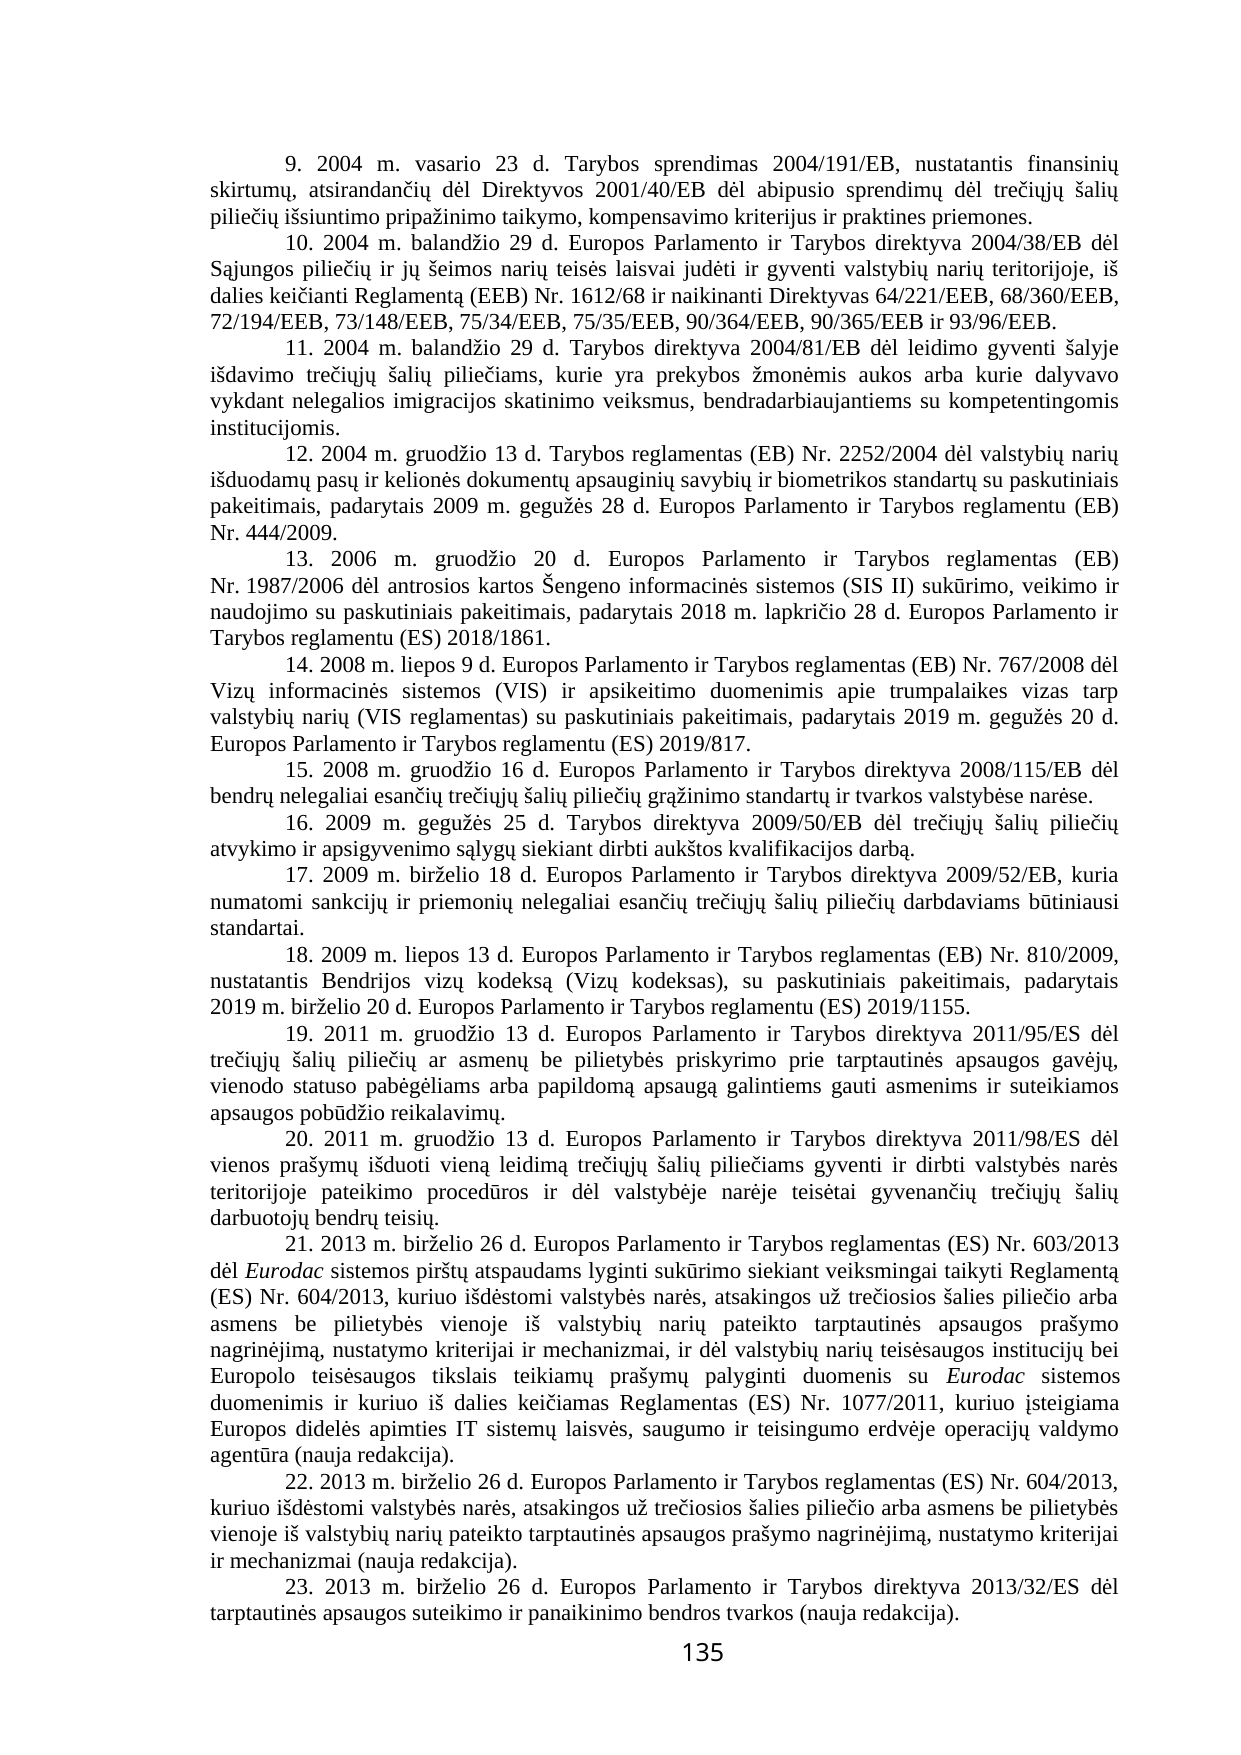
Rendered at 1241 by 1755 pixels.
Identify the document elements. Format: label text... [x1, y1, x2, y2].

text 23. 2013 m. birželio 26 d. Europos Parlamento ir Tarybos direktyva 2013/32/ES dėl tarptautinės apsaugos suteikimo ir panaikinimo bendros tvarkos (nauja redakcija). [210, 1573, 1120, 1626]
text 9. 2004 m. vasario 23 d. Tarybos sprendimas 2004/191/EB, nustatantis finansinių skirtumų, atsirandančių dėl Direktyvos 2001/40/EB dėl abipusio sprendimų dėl trečiųjų šalių piliečių išsiuntimo pripažinimo taikymo, kompensavimo kriterijus ir praktines priemones. [210, 150, 1120, 229]
text 11. 2004 m. balandžio 29 d. Tarybos direktyva 2004/81/EB dėl leidimo gyventi šalyje išdavimo trečiųjų šalių piliečiams, kurie yra prekybos žmonėmis aukos arba kurie dalyvavo vykdant nelegalios imigracijos skatinimo veiksmus, bendradarbiaujantiems su kompetentingomis institucijomis. [210, 334, 1120, 440]
text 22. 2013 m. birželio 26 d. Europos Parlamento ir Tarybos reglamentas (ES) Nr. 604/2013, kuriuo išdėstomi valstybės narės, atsakingos už trečiosios šalies piliečio arba asmens be pilietybės vienoje iš valstybių narių pateikto tarptautinės apsaugos prašymo nagrinėjimą, nustatymo kriterijai ir mechanizmai (nauja redakcija). [210, 1468, 1120, 1573]
text 14. 2008 m. liepos 9 d. Europos Parlamento ir Tarybos reglamentas (EB) Nr. 767/2008 dėl Vizų informacinės sistemos (VIS) ir apsikeitimo duomenimis apie trumpalaikes vizas tarp valstybių narių (VIS reglamentas) su paskutiniais pakeitimais, padarytais 2019 m. gegužės 20 d. Europos Parlamento ir Tarybos reglamentu (ES) 2019/817. [210, 651, 1120, 756]
text 20. 2011 m. gruodžio 13 d. Europos Parlamento ir Tarybos direktyva 2011/98/ES dėl vienos prašymų išduoti vieną leidimą trečiųjų šalių piliečiams gyventi ir dirbti valstybės narės teritorijoje pateikimo procedūros ir dėl valstybėje narėje teisėtai gyvenančių trečiųjų šalių darbuotojų bendrų teisių. [210, 1125, 1120, 1231]
text 15. 2008 m. gruodžio 16 d. Europos Parlamento ir Tarybos direktyva 2008/115/EB dėl bendrų nelegaliai esančių trečiųjų šalių piliečių grąžinimo standartų ir tvarkos valstybėse narėse. [210, 756, 1120, 809]
text 13. 2006 m. gruodžio 20 d. Europos Parlamento ir Tarybos reglamentas (EB) Nr. 1987/2006 dėl antrosios kartos Šengeno informacinės sistemos (SIS II) sukūrimo, veikimo ir naudojimo su paskutiniais pakeitimais, padarytais 2018 m. lapkričio 28 d. Europos Parlamento ir Tarybos reglamentu (ES) 2018/1861. [210, 545, 1120, 651]
text 18. 2009 m. liepos 13 d. Europos Parlamento ir Tarybos reglamentas (EB) Nr. 810/2009, nustatantis Bendrijos vizų kodeksą (Vizų kodeksas), su paskutiniais pakeitimais, padarytais 2019 m. birželio 20 d. Europos Parlamento ir Tarybos reglamentu (ES) 2019/1155. [210, 941, 1120, 1020]
text 10. 2004 m. balandžio 29 d. Europos Parlamento ir Tarybos direktyva 2004/38/EB dėl Sąjungos piliečių ir jų šeimos narių teisės laisvai judėti ir gyventi valstybių narių teritorijoje, iš dalies keičianti Reglamentą (EEB) Nr. 1612/68 ir naikinanti Direktyvas 64/221/EEB, 68/360/EEB, 72/194/EEB, 73/148/EEB, 75/34/EEB, 75/35/EEB, 90/364/EEB, 90/365/EEB ir 93/96/EEB. [210, 229, 1120, 334]
text 21. 2013 m. birželio 26 d. Europos Parlamento ir Tarybos reglamentas (ES) Nr. 603/2013 dėl Eurodac sistemos pirštų atspaudams lyginti sukūrimo siekiant veiksmingai taikyti Reglamentą (ES) Nr. 604/2013, kuriuo išdėstomi valstybės narės, atsakingos už trečiosios šalies piliečio arba asmens be pilietybės vienoje iš valstybių narių pateikto tarptautinės apsaugos prašymo nagrinėjimą, nustatymo kriterijai ir mechanizmai, ir dėl valstybių narių teisėsaugos institucijų bei Europolo teisėsaugos tikslais teikiamų prašymų palyginti duomenis su Eurodac sistemos duomenimis ir kuriuo iš dalies keičiamas Reglamentas (ES) Nr. 1077/2011, kuriuo įsteigiama Europos didelės apimties IT sistemų laisvės, saugumo ir teisingumo erdvėje operacijų valdymo agentūra (nauja redakcija). [210, 1231, 1120, 1468]
text 17. 2009 m. birželio 18 d. Europos Parlamento ir Tarybos direktyva 2009/52/EB, kuria numatomi sankcijų ir priemonių nelegaliai esančių trečiųjų šalių piliečių darbdaviams būtiniausi standartai. [210, 862, 1120, 941]
text 16. 2009 m. gegužės 25 d. Tarybos direktyva 2009/50/EB dėl trečiųjų šalių piliečių atvykimo ir apsigyvenimo sąlygų siekiant dirbti aukštos kvalifikacijos darbą. [210, 809, 1120, 862]
text 12. 2004 m. gruodžio 13 d. Tarybos reglamentas (EB) Nr. 2252/2004 dėl valstybių narių išduodamų pasų ir kelionės dokumentų apsauginių savybių ir biometrikos standartų su paskutiniais pakeitimais, padarytais 2009 m. gegužės 28 d. Europos Parlamento ir Tarybos reglamentu (EB) Nr. 444/2009. [210, 440, 1120, 545]
text 19. 2011 m. gruodžio 13 d. Europos Parlamento ir Tarybos direktyva 2011/95/ES dėl trečiųjų šalių piliečių ar asmenų be pilietybės priskyrimo prie tarptautinės apsaugos gavėjų, vienodo statuso pabėgėliams arba papildomą apsaugą galintiems gauti asmenims ir suteikiamos apsaugos pobūdžio reikalavimų. [210, 1020, 1120, 1125]
